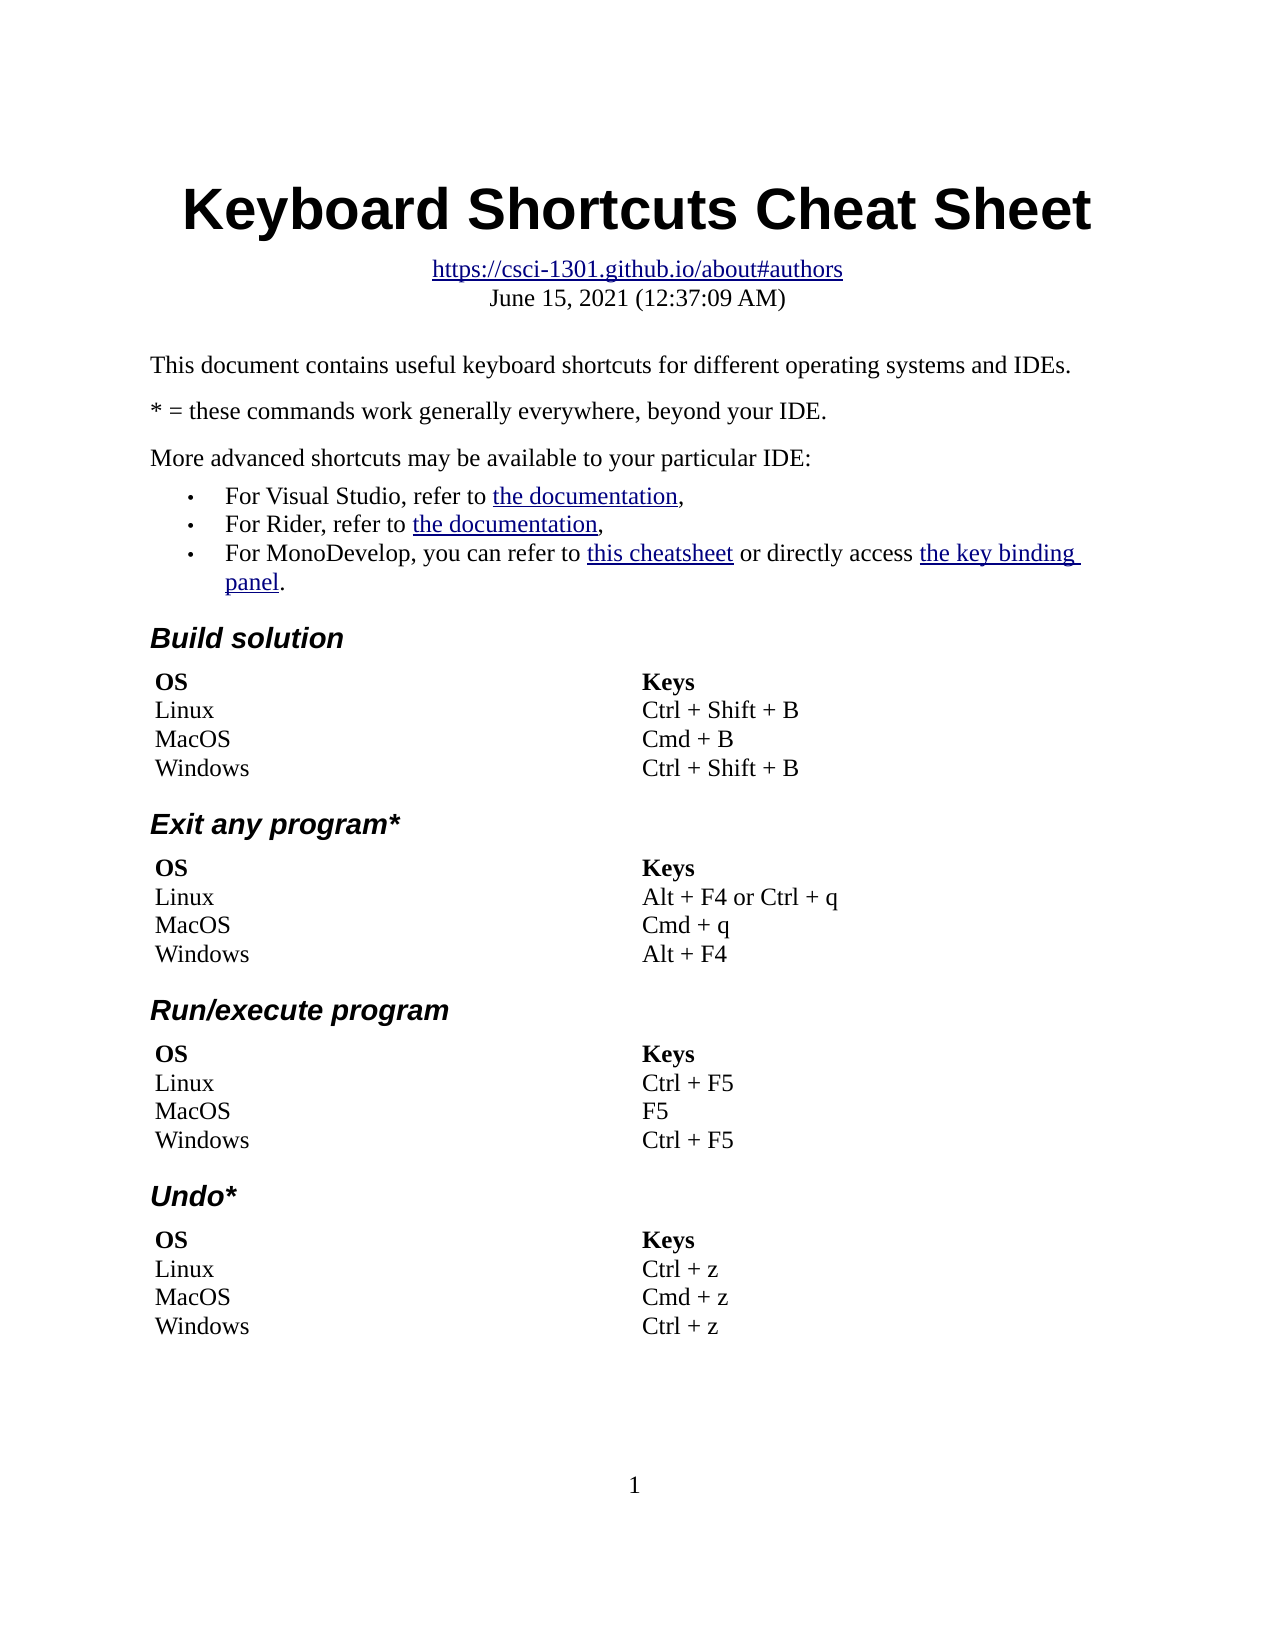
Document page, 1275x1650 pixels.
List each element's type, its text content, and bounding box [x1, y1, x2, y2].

subtitle Build solution [150, 621, 1125, 654]
subtitle Undo* [150, 1179, 1125, 1212]
text * = these commands work generally everywhere, beyond your IDE. [150, 396, 1125, 425]
table_header Keys [638, 1039, 1125, 1068]
table_cell Windows [150, 1311, 637, 1340]
table_cell Linux [150, 1254, 637, 1282]
table_header Keys [638, 667, 1125, 696]
table_cell Ctrl + z [638, 1311, 1125, 1340]
table_cell Cmd + B [638, 724, 1125, 753]
table_header OS [150, 853, 637, 882]
subtitle Exit any program* [150, 807, 1125, 840]
table_cell Ctrl + F5 [638, 1125, 1125, 1154]
table_cell MacOS [150, 724, 637, 753]
table_cell Ctrl + Shift + B [638, 753, 1125, 782]
table_cell Linux [150, 882, 637, 910]
table_cell Alt + F4 or Ctrl + q [638, 882, 1125, 910]
text More advanced shortcuts may be available to your particular IDE: [150, 443, 1125, 472]
table_header OS [150, 667, 637, 696]
table_cell MacOS [150, 1096, 637, 1125]
table_cell MacOS [150, 1283, 637, 1311]
list For MonoDevelop, you can refer to this cheatsheet or directly access the key binding panel. [187, 538, 1125, 596]
text This document contains useful keyboard shortcuts for different operating systems and IDEs. [150, 350, 1125, 378]
table_cell Ctrl + z [638, 1254, 1125, 1282]
table_header Keys [638, 853, 1125, 882]
table_cell MacOS [150, 910, 637, 939]
table_cell Windows [150, 753, 637, 782]
table_header OS [150, 1225, 637, 1254]
table_cell Linux [150, 1068, 637, 1096]
title Keyboard Shortcuts Cheat Sheet [150, 175, 1125, 242]
table_cell Ctrl + F5 [638, 1068, 1125, 1096]
subtitle Run/execute program [150, 993, 1125, 1026]
table_cell Windows [150, 939, 637, 968]
table_cell Cmd + z [638, 1283, 1125, 1311]
table_cell Cmd + q [638, 910, 1125, 939]
text June 15, 2021 (12:37:09 AM) [150, 283, 1125, 312]
list For Visual Studio, refer to the documentation, [187, 481, 1125, 509]
text https://csci-1301.github.io/about#authors [150, 254, 1125, 283]
table_cell Alt + F4 [638, 939, 1125, 968]
table_header Keys [638, 1225, 1125, 1254]
table_cell Linux [150, 696, 637, 724]
list For Rider, refer to the documentation, [187, 509, 1125, 538]
table_header OS [150, 1039, 637, 1068]
table_cell F5 [638, 1096, 1125, 1125]
table_cell Ctrl + Shift + B [638, 696, 1125, 724]
table_cell Windows [150, 1125, 637, 1154]
